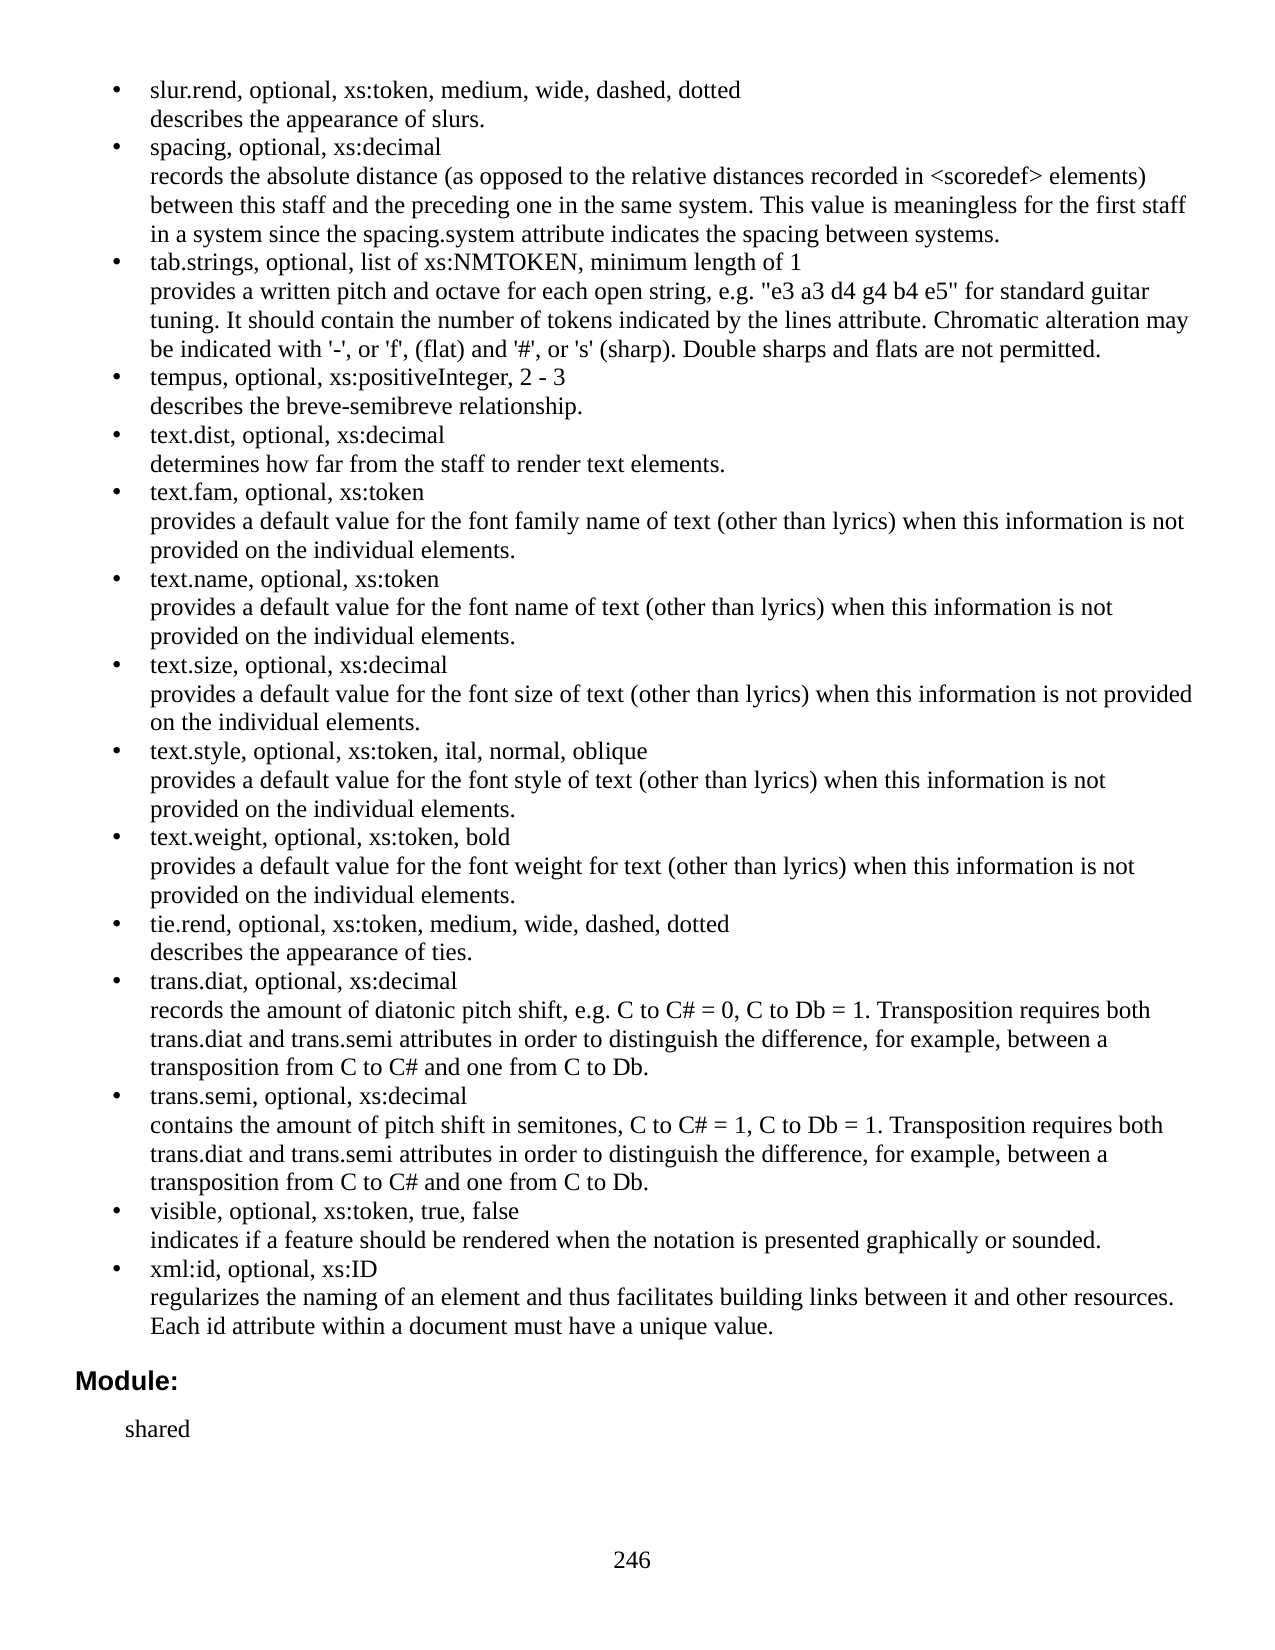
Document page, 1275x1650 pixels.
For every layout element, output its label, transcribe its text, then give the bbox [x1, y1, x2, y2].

list tie.rend, optional, xs:token, medium, wide, dashed, dotted describes the appearance of ties. [112, 909, 1200, 966]
list tab.strings, optional, list of xs:NMTOKEN, minimum length of 1 provides a written pitch and octave for each open string, e.g. "e3 a3 d4 g4 b4 e5" for standard guitar tuning. It should contain the number of tokens indicated by the lines attribute. Chromatic alteration may be indicated with '-', or 'f', (flat) and '#', or 's' (sharp). Double sharps and flats are not permitted. [112, 247, 1200, 362]
list trans.semi, optional, xs:decimal contains the amount of pitch shift in semitones, C to C# = 1, C to Db = 1. Transposition requires both trans.diat and trans.semi attributes in order to distinguish the difference, for example, between a transposition from C to C# and one from C to Db. [112, 1081, 1200, 1196]
list text.dist, optional, xs:decimal determines how far from the staff to render text elements. [112, 420, 1200, 477]
list text.style, optional, xs:token, ital, normal, oblique provides a default value for the font style of text (other than lyrics) when this information is not provided on the individual elements. [112, 736, 1200, 822]
list spacing, optional, xs:decimal records the absolute distance (as opposed to the relative distances recorded in <scoredef> elements) between this staff and the preceding one in the same system. This value is meaningless for the first staff in a system since the spacing.system attribute indicates the spacing between systems. [112, 132, 1200, 247]
list xml:id, optional, xs:ID regularizes the naming of an element and thus facilitates building links between it and other resources. Each id attribute within a document must have a unique value. [112, 1254, 1200, 1340]
list text.name, optional, xs:token provides a default value for the font name of text (other than lyrics) when this information is not provided on the individual elements. [112, 564, 1200, 650]
list slur.rend, optional, xs:token, medium, wide, dashed, dotted describes the appearance of slurs. [112, 75, 1200, 132]
list trans.diat, optional, xs:decimal records the amount of diatonic pitch shift, e.g. C to C# = 0, C to Db = 1. Transposition requires both trans.diat and trans.semi attributes in order to distinguish the difference, for example, between a transposition from C to C# and one from C to Db. [112, 966, 1200, 1081]
list visible, optional, xs:token, true, false indicates if a feature should be rendered when the notation is presented graphically or sounded. [112, 1196, 1200, 1254]
list tempus, optional, xs:positiveInteger, 2 - 3 describes the breve-semibreve relationship. [112, 362, 1200, 420]
list text.fam, optional, xs:token provides a default value for the font family name of text (other than lyrics) when this information is not provided on the individual elements. [112, 477, 1200, 564]
list text.size, optional, xs:decimal provides a default value for the font size of text (other than lyrics) when this information is not provided on the individual elements. [112, 650, 1200, 736]
text shared [75, 1414, 1200, 1443]
list text.weight, optional, xs:token, bold provides a default value for the font weight for text (other than lyrics) when this information is not provided on the individual elements. [112, 822, 1200, 909]
subtitle Module: [75, 1365, 1200, 1396]
